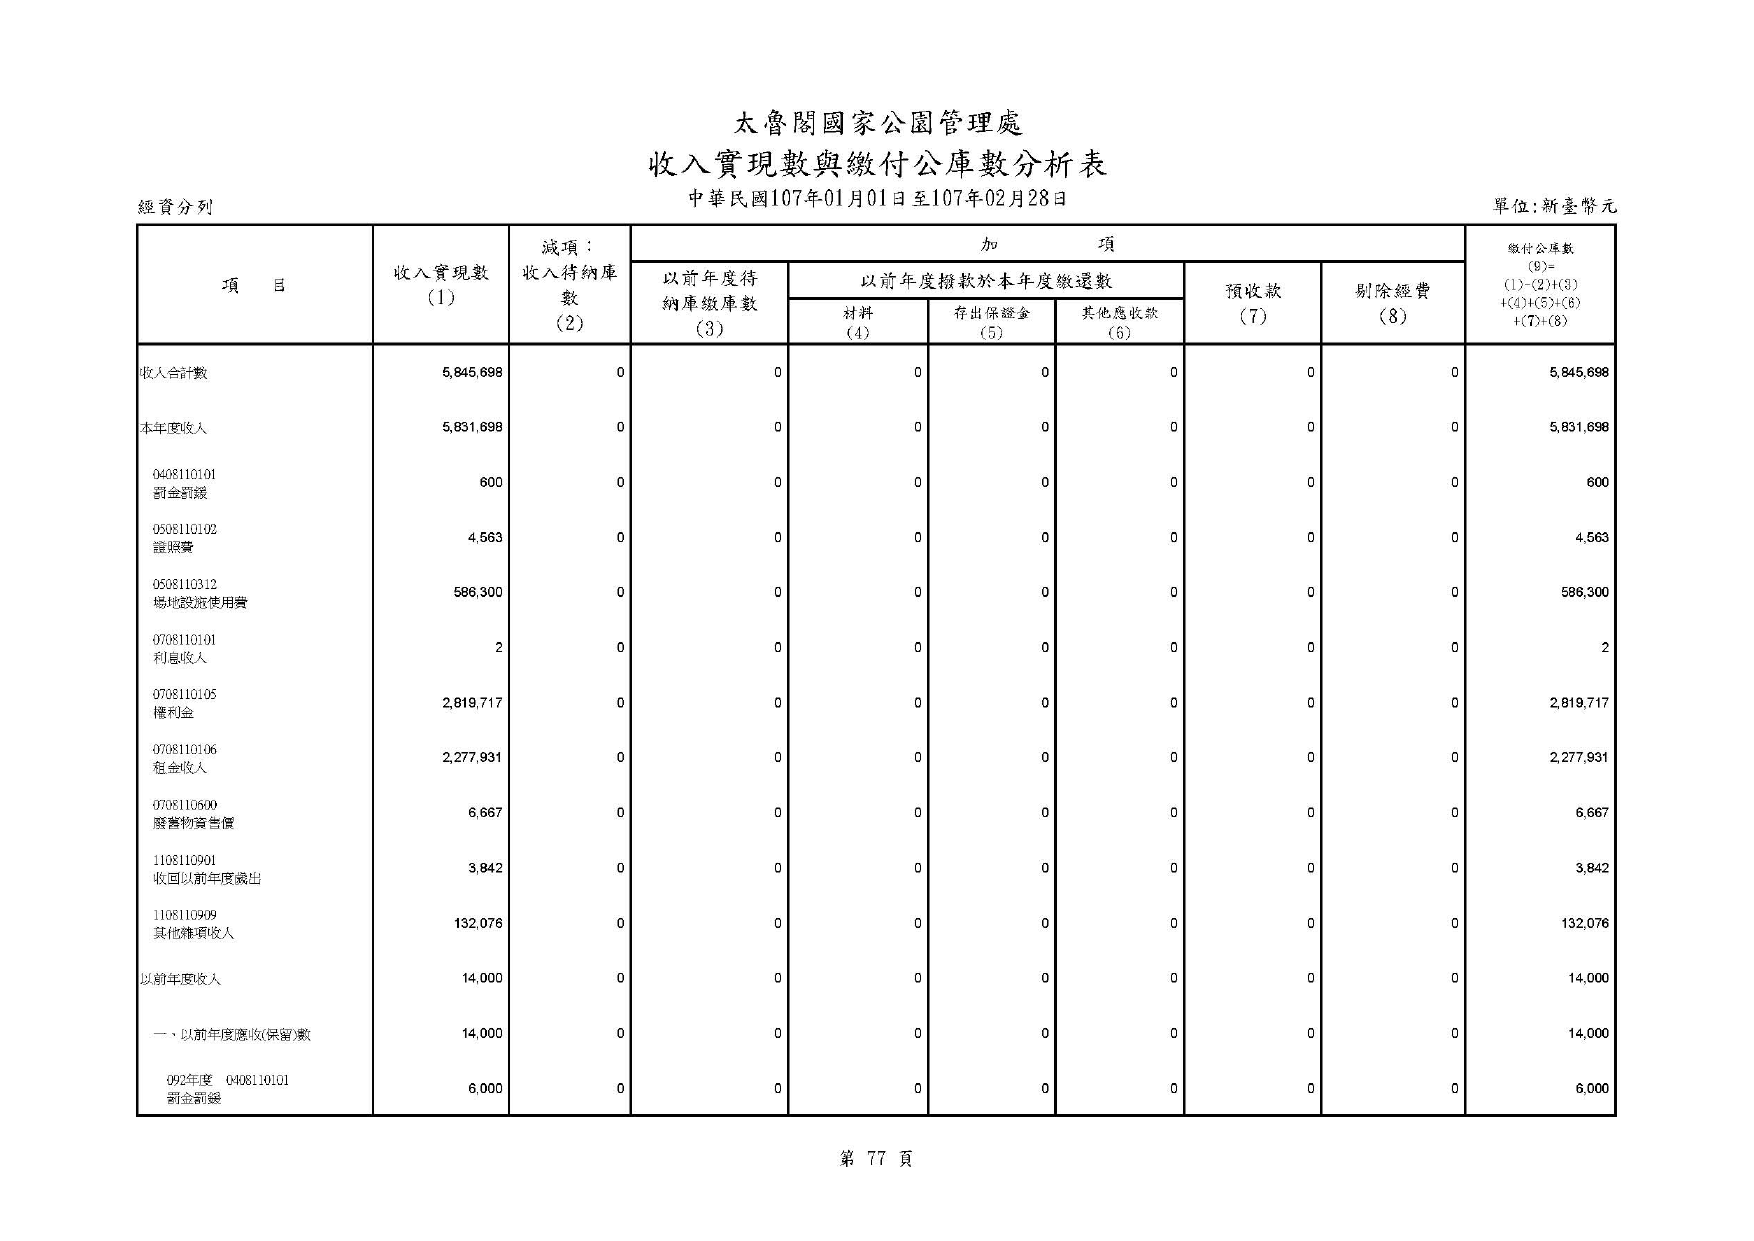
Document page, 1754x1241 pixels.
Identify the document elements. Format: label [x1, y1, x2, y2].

picture [59, 59, 1695, 1216]
